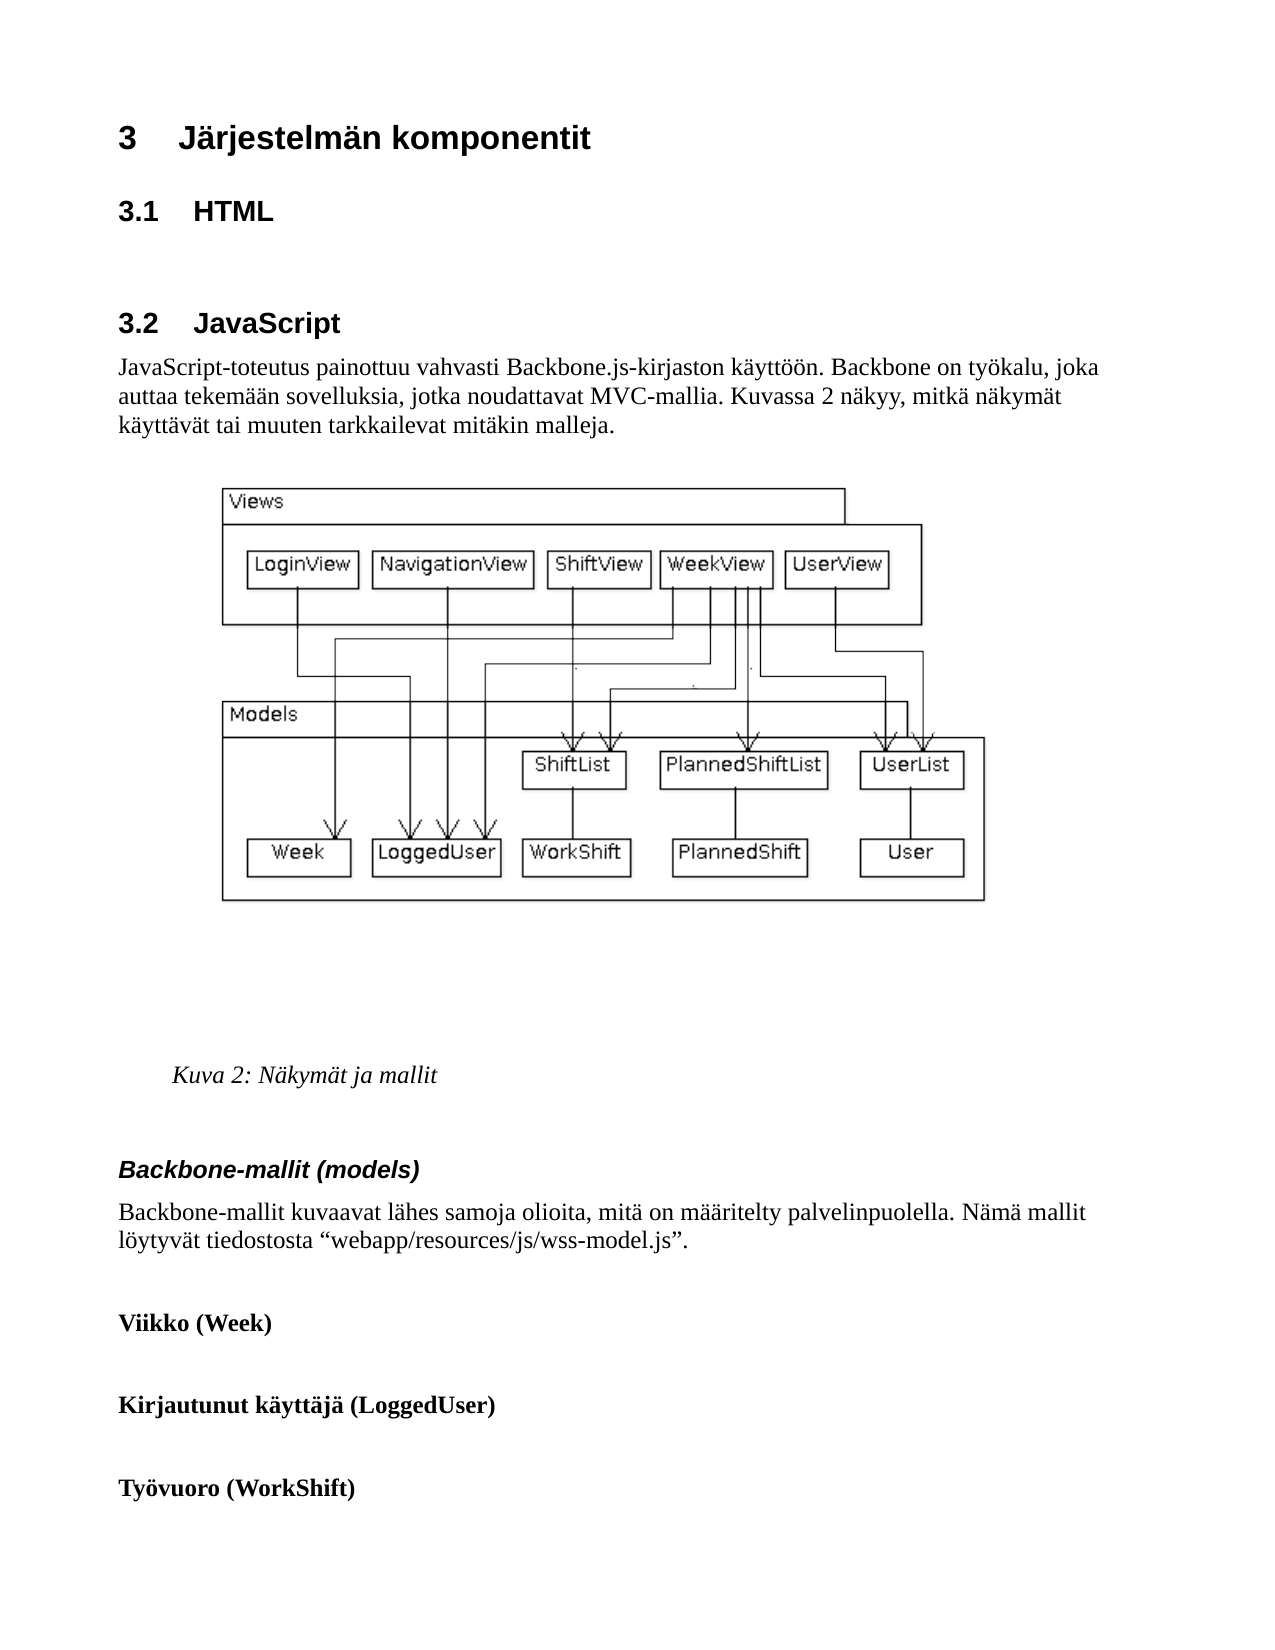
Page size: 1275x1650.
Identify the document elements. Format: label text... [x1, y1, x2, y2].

text JavaScript-toteutus painottuu vahvasti Backbone.js-kirjaston käyttöön. Backbone on työkalu, joka auttaa tekemään sovelluksia, jotka noudattavat MVC-mallia. Kuvassa 2 näkyy, mitkä näkymät käyttävät tai muuten tarkkailevat mitäkin malleja. [118, 352, 1157, 439]
text Kuva 2: Näkymät ja mallit [172, 1061, 1103, 1089]
text Viikko (Week) [118, 1308, 1157, 1337]
subtitle HTML [118, 194, 1157, 228]
subtitle Järjestelmän komponentit [118, 118, 1157, 157]
text Kirjautunut käyttäjä (LoggedUser) [118, 1390, 1157, 1419]
text Backbone-mallit kuvaavat lähes samoja olioita, mitä on määritelty palvelinpuolella. Nämä mallit löytyvät tiedostosta “webapp/resources/js/wss-model.js”. [118, 1197, 1157, 1254]
picture [172, 463, 1104, 1061]
text Työvuoro (WorkShift) [118, 1473, 1157, 1502]
subtitle JavaScript [118, 306, 1157, 340]
subtitle Backbone-mallit (models) [118, 1156, 1157, 1184]
